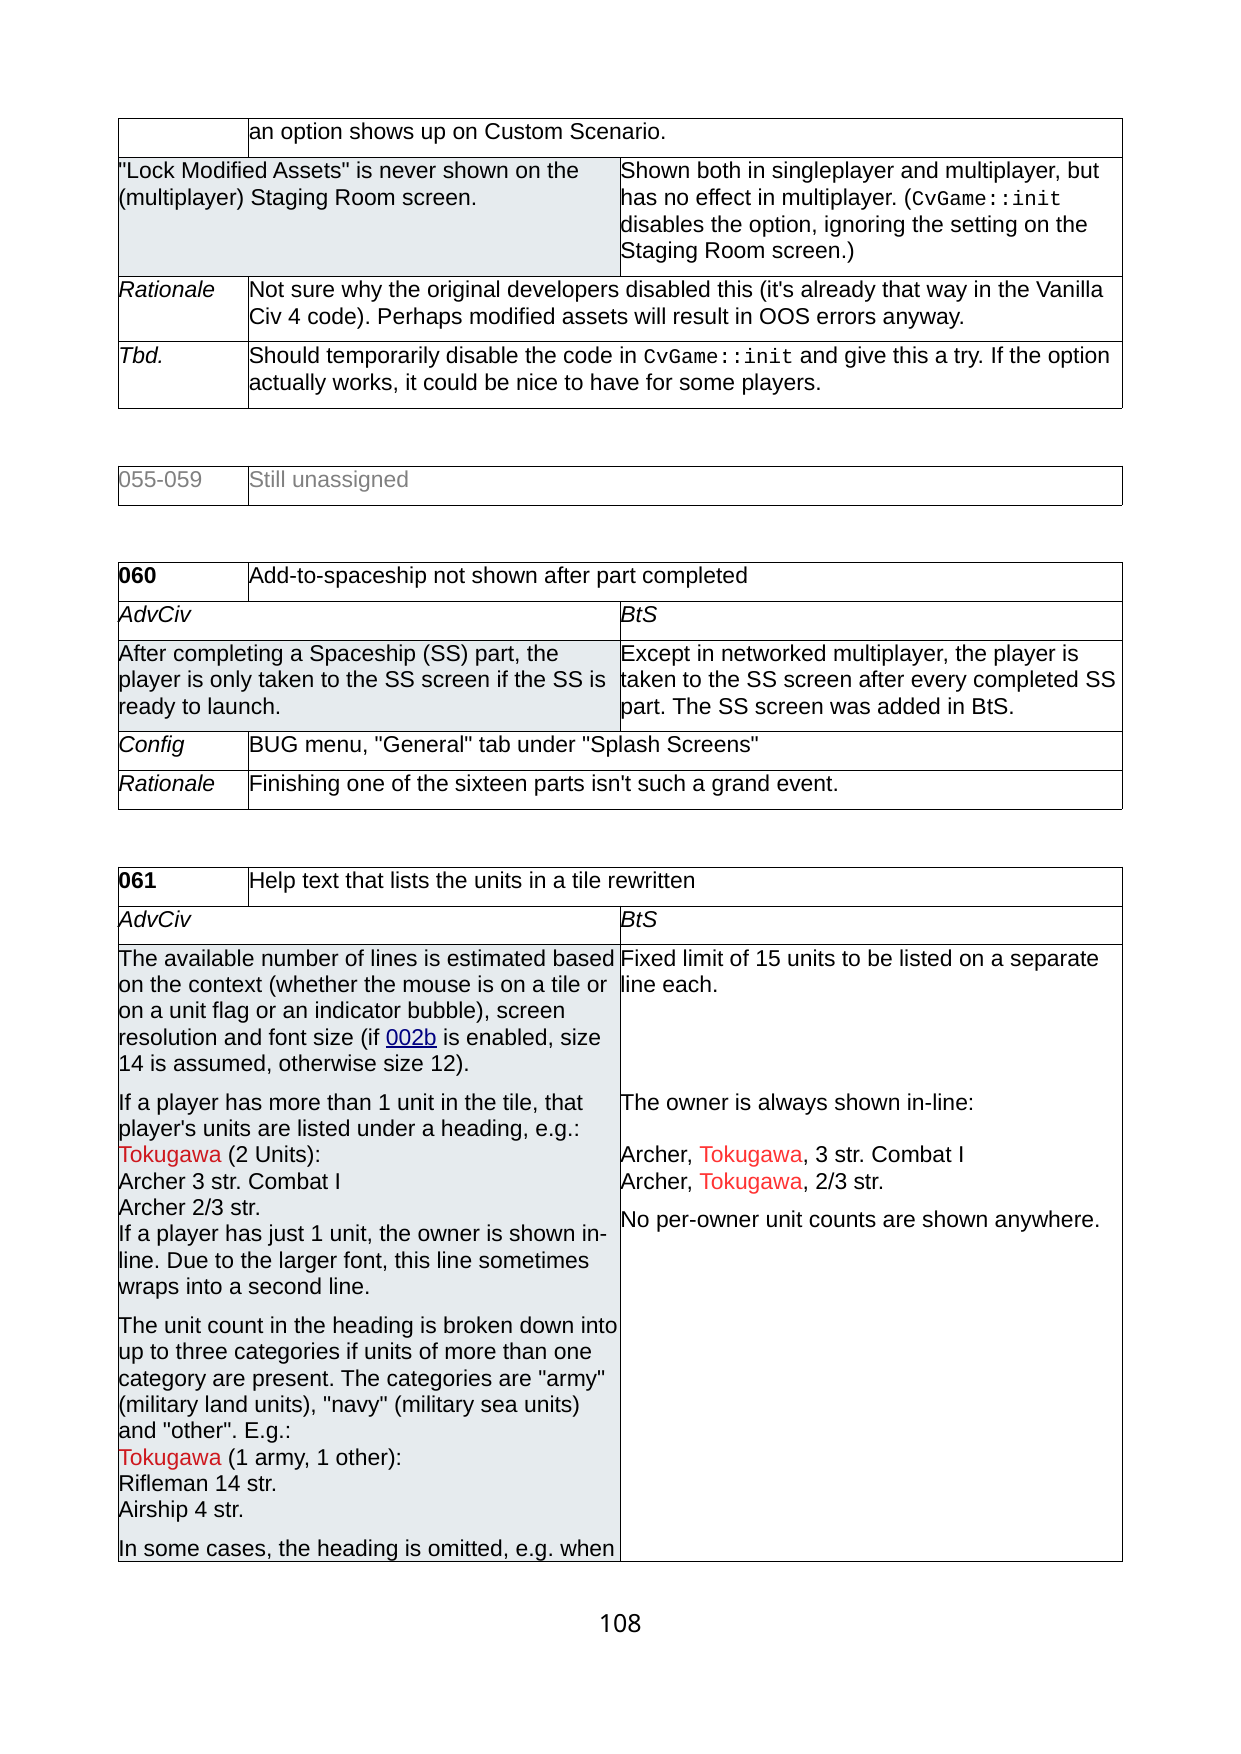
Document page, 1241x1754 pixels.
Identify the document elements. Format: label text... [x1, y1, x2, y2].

table_cell BtS [621, 602, 1122, 640]
table_cell Shown both in singleplayer and multiplayer, but has no effect in multiplayer. (CvGame::init disables the option, ignoring the setting on the Staging Room screen.) [621, 158, 1122, 276]
table_cell Not sure why the original developers disabled this (it's already that way in the Vanilla Civ 4 code). Perhaps modified assets will result in OOS errors anyway. [249, 277, 1122, 341]
table_header Help text that lists the units in a tile rewritten [249, 868, 1122, 906]
table_cell Tbd. [119, 342, 248, 408]
table_cell The available number of lines is estimated based on the context (whether the mouse is on a tile or on a unit flag or an indicator bubble), screen resolution and font size (if 002b is enabled, size 14 is assumed, otherwise size 12). If a player has more than 1 unit in the tile, that player's units are listed under a heading, e.g.: Tokugawa (2 Units): Archer 3 str. Combat I Archer 2/3 str. If a player has just 1 unit, the owner is shown in-line. Due to the larger font, this line sometimes wraps into a second line. The unit count in the heading is broken down into up to three categories if units of more than one category are present. The categories are "army" (military land units), "navy" (military sea units) and "other". E.g.: Tokugawa (1 army, 1 other): Rifleman 14 str. Airship 4 str. In some cases, the heading is omitted, e.g. when [119, 945, 620, 1561]
table_cell Rationale [119, 277, 248, 341]
table_cell [119, 119, 248, 157]
table_cell Config [119, 732, 248, 770]
table_cell After completing a Spaceship (SS) part, the player is only taken to the SS screen if the SS is ready to launch. [119, 641, 620, 731]
table_header Still unassigned [249, 467, 1122, 504]
table_cell BUG menu, "General" tab under "Splash Screens" [249, 732, 1122, 770]
table_header 055-059 [119, 467, 248, 504]
table_cell AdvCiv [119, 907, 620, 944]
table_cell an option shows up on Custom Scenario. [249, 119, 1122, 157]
table_header 060 [119, 563, 248, 601]
table_cell Except in networked multiplayer, the player is taken to the SS screen after every completed SS part. The SS screen was added in BtS. [621, 641, 1122, 731]
table_cell BtS [621, 907, 1122, 944]
table_cell "Lock Modified Assets" is never shown on the (multiplayer) Staging Room screen. [119, 158, 620, 276]
table_cell Should temporarily disable the code in CvGame::init and give this a try. If the option actually works, it could be nice to have for some players. [249, 342, 1122, 408]
table_cell Finishing one of the sixteen parts isn't such a grand event. [249, 771, 1122, 809]
table_cell Fixed limit of 15 units to be listed on a separate line each. The owner is always shown in-line: Archer, Tokugawa, 3 str. Combat I Archer, Tokugawa, 2/3 str. No per-owner unit counts are shown anywhere. [621, 945, 1122, 1561]
table_header Add-to-spaceship not shown after part completed [249, 563, 1122, 601]
table_header 061 [119, 868, 248, 906]
table_cell AdvCiv [119, 602, 620, 640]
table_cell Rationale [119, 771, 248, 809]
